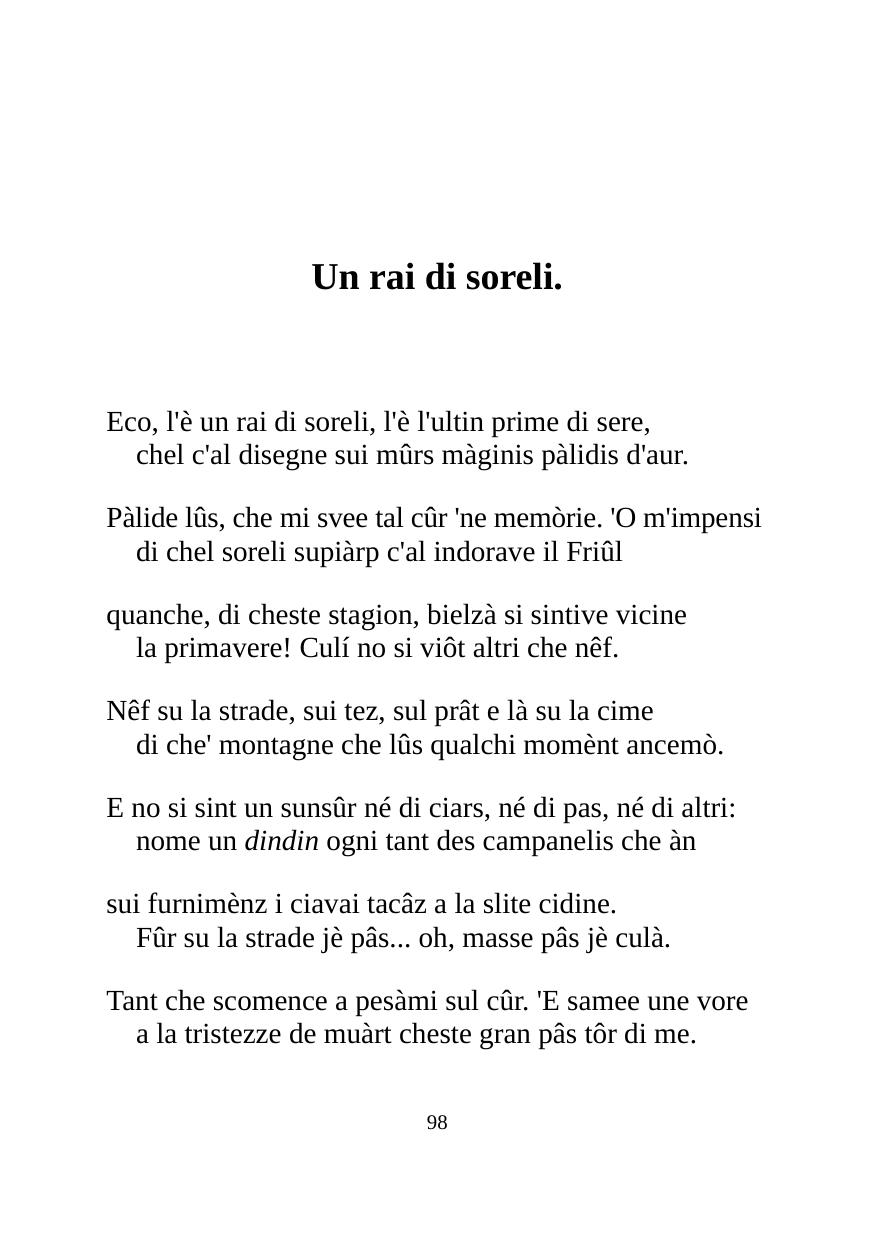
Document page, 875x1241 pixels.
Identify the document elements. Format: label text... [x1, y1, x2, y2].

text Tant che scomence a pesàmi sul cûr. 'E samee une vore a la tristezze de muàrt cheste gran pâs tôr di me. [106, 983, 768, 1050]
text Pàlide lûs, che mi svee tal cûr 'ne memòrie. 'O m'impensi di chel soreli supiàrp c'al indorave il Friûl [106, 500, 768, 567]
text Eco, l'è un rai di soreli, l'è l'ultin prime di sere, chel c'al disegne sui mûrs màginis pàlidis d'aur. [106, 404, 768, 471]
text quanche, di cheste stagion, bielzà si sintive vicine la primavere! Culí no si viôt altri che nêf. [106, 597, 768, 664]
text E no si sint un sunsûr né di ciars, né di pas, né di altri: nome un dindin ogni tant des campanelis che àn [106, 790, 768, 857]
subtitle Un rai di soreli. [106, 254, 768, 297]
text Nêf su la strade, sui tez, sul prât e là su la cime di che' montagne che lûs qualchi momènt ancemò. [106, 693, 768, 761]
text sui furnimènz i ciavai tacâz a la slite cidine. Fûr su la strade jè pâs... oh, masse pâs jè culà. [106, 887, 768, 954]
